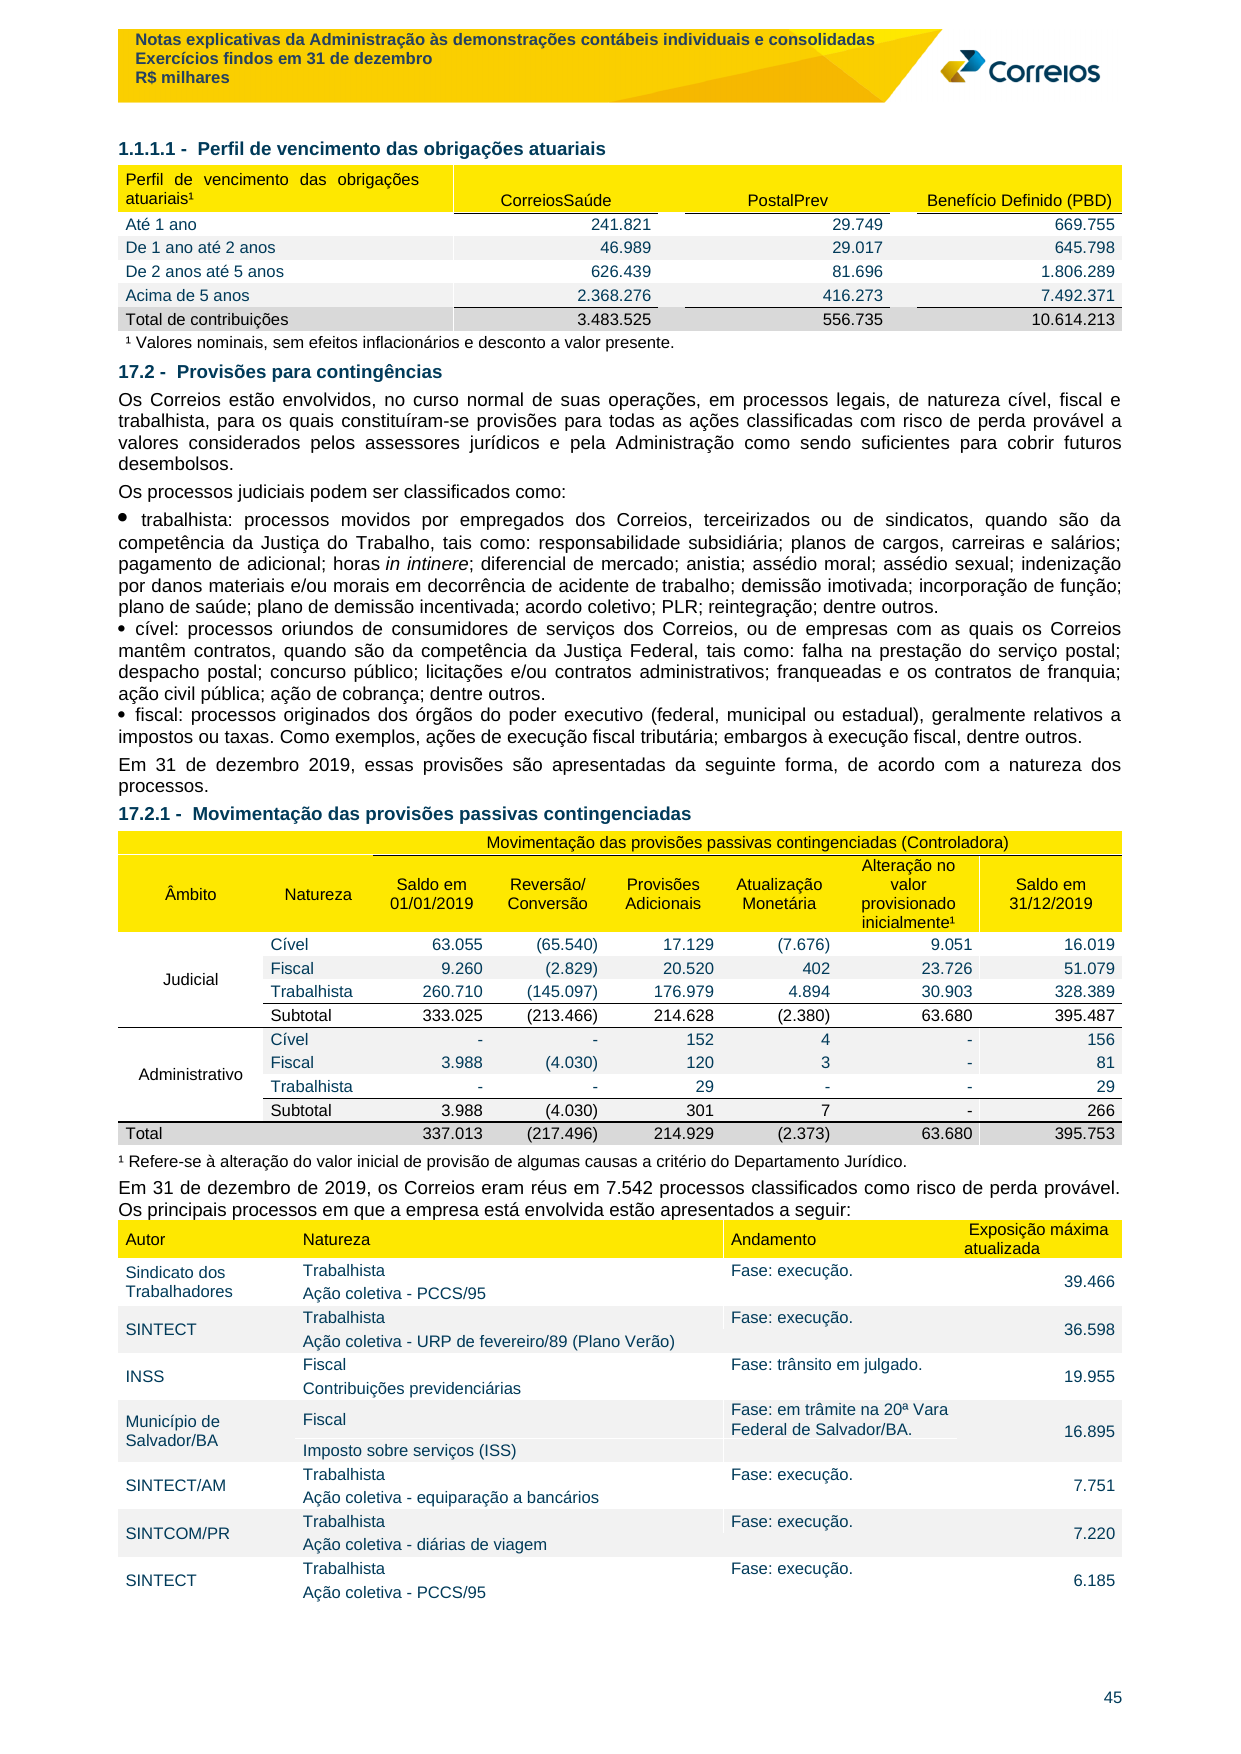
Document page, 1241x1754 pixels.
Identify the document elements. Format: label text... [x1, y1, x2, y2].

picture [303, 1414, 312, 1425]
picture [418, 1538, 424, 1550]
text Os processos judiciais podem ser classificados como: [118, 481, 1122, 502]
table_cell (217.496) [490, 1123, 605, 1145]
picture [624, 218, 632, 229]
table_cell 301 [605, 1099, 721, 1121]
picture [216, 1288, 224, 1293]
picture [142, 1288, 149, 1294]
picture [449, 1494, 455, 1506]
table_cell 176.979 [605, 980, 721, 1003]
picture [626, 289, 631, 298]
table_cell Fase: execução. [724, 1258, 957, 1282]
picture [474, 1056, 482, 1066]
table_header [263, 831, 373, 854]
table_cell 214.929 [605, 1123, 721, 1145]
picture [626, 268, 632, 277]
picture [778, 1471, 786, 1476]
picture [550, 1058, 559, 1068]
table_cell [890, 236, 917, 260]
picture [742, 1361, 749, 1367]
table_cell 669.755 [917, 214, 1122, 236]
table_cell (65.540) [490, 932, 605, 956]
table_cell 23.726 [837, 956, 979, 979]
picture [370, 1385, 377, 1391]
table_cell 9.051 [837, 932, 979, 956]
table_cell De 1 ano até 2 anos [118, 236, 426, 260]
table_header Exposição máxima atualizada [957, 1220, 1122, 1258]
picture [1074, 985, 1082, 997]
table_cell [890, 189, 917, 212]
table_cell 1.806.289 [917, 260, 1122, 283]
table_cell [658, 189, 685, 212]
table_cell 156 [980, 1028, 1122, 1051]
table_cell [426, 236, 453, 260]
table_cell [263, 1123, 373, 1145]
table_cell 63.055 [373, 932, 490, 956]
table_cell 63.680 [837, 1004, 979, 1027]
picture [376, 1492, 380, 1502]
picture [376, 1336, 380, 1346]
table_cell 395.487 [980, 1004, 1122, 1027]
picture [698, 938, 703, 947]
table_cell 6.185 [957, 1557, 1122, 1604]
picture [339, 986, 343, 996]
picture [147, 1434, 151, 1446]
table_cell 337.013 [373, 1123, 490, 1145]
table_cell Total de contribuições [118, 307, 426, 331]
picture [338, 1565, 345, 1571]
table_cell Ação coletiva - diárias de viagem [295, 1533, 957, 1557]
picture [302, 1563, 312, 1574]
picture [196, 1435, 205, 1446]
table_cell Fase: execução. [724, 1509, 957, 1533]
table_header Autor [118, 1220, 295, 1258]
table_cell 29.017 [685, 236, 890, 260]
table_cell Subtotal [263, 1099, 373, 1121]
picture [1107, 241, 1113, 248]
table_cell SINTECT [118, 1306, 295, 1353]
table_cell Ação coletiva - PCCS/95 [295, 1580, 723, 1604]
table_cell 3.988 [373, 1051, 490, 1074]
picture [338, 1471, 345, 1477]
picture [351, 1562, 357, 1574]
table_header Natureza [295, 1220, 723, 1258]
picture [698, 1056, 703, 1065]
picture [818, 1359, 822, 1369]
table_cell Trabalhista [263, 1074, 373, 1098]
table_cell 20.520 [605, 956, 721, 979]
table_cell Fase: execução. [724, 1306, 957, 1329]
table_cell 29.749 [685, 214, 890, 236]
text ¹ Refere-se à alteração do valor inicial de provisão de algumas causas a critério do Departamento Jurídico. [118, 1151, 1122, 1171]
picture [544, 988, 550, 997]
table_cell [724, 1376, 957, 1400]
table_header [658, 165, 685, 189]
table_cell Ação coletiva - PCCS/95 [295, 1282, 723, 1306]
picture [208, 1528, 216, 1539]
picture [1054, 291, 1063, 301]
table_cell 51.079 [980, 956, 1122, 979]
picture [822, 291, 831, 301]
picture [452, 1287, 461, 1293]
table_header [426, 165, 453, 189]
table_cell [890, 213, 917, 236]
picture [1097, 1574, 1105, 1585]
table_cell [426, 189, 453, 212]
picture [900, 1403, 908, 1410]
table_cell 46.989 [454, 236, 658, 260]
table_cell 63.680 [837, 1123, 979, 1145]
table_cell De 2 anos até 5 anos [118, 260, 426, 283]
table_cell - [373, 1028, 490, 1051]
picture [465, 1385, 471, 1394]
picture [791, 988, 797, 997]
table_cell Fiscal [295, 1353, 723, 1376]
picture [287, 1083, 294, 1089]
picture [1103, 1693, 1112, 1703]
picture [427, 1494, 433, 1506]
table_cell Atualização Monetária [721, 856, 837, 932]
picture [376, 1587, 380, 1597]
picture [924, 985, 930, 994]
picture [338, 1267, 345, 1273]
picture [578, 1336, 587, 1347]
table_cell 17.129 [605, 932, 721, 956]
picture [429, 1336, 437, 1347]
picture [417, 1288, 426, 1299]
table_cell Fiscal [295, 1400, 723, 1438]
table_cell Saldo em 01/01/2019 [373, 856, 490, 932]
picture [163, 1269, 170, 1275]
picture [1107, 1575, 1114, 1581]
picture [882, 1361, 888, 1373]
table_cell Fase: execução. [724, 1462, 957, 1486]
picture [1097, 265, 1105, 276]
picture [864, 220, 873, 230]
picture [742, 1267, 749, 1273]
table_cell 36.598 [957, 1306, 1122, 1353]
picture [698, 1080, 703, 1089]
table_cell 9.260 [373, 956, 490, 979]
picture [514, 1494, 521, 1500]
picture [287, 988, 294, 994]
picture [425, 985, 430, 994]
picture [1114, 1692, 1121, 1698]
table_cell 7.220 [957, 1509, 1122, 1557]
table_cell (7.676) [721, 932, 837, 956]
picture [698, 962, 703, 971]
picture [831, 1471, 838, 1477]
picture [742, 1471, 749, 1477]
picture [831, 1565, 838, 1571]
table_cell Fase: execução. [724, 1557, 957, 1580]
table_cell - [837, 1074, 979, 1098]
text Em 31 de dezembro de 2019, os Correios eram réus em 7.542 processos classificados como risco de perda provável. Os principais processos em que a empresa está envolvida estão apresentados a seguir: [118, 1177, 1122, 1220]
list cível: processos oriundos de consumidores de serviços dos Correios, ou de empresas com as quais os Correios mantêm contratos, quando são da competência da Justiça Federal, tais como: falha na prestação do serviço postal; despacho postal; concurso público; licitações e/ou contratos administrativos; franqueadas e os contratos de franquia; ação civil pública; ação de cobrança; dentre outros. [118, 618, 1122, 704]
list fiscal: processos originados dos órgãos do poder executivo (federal, municipal ou estadual), geralmente relativos a impostos ou taxas. Como exemplos, ações de execução fiscal tributária; embargos à execução fiscal, dentre outros. [118, 704, 1122, 747]
picture [1065, 963, 1072, 969]
table_cell - [837, 1051, 979, 1074]
table_header Perfil de vencimento das obrigações atuariais¹ [118, 165, 426, 212]
table_cell 333.025 [373, 1004, 490, 1027]
table_cell Subtotal [263, 1004, 373, 1027]
picture [742, 1565, 749, 1571]
table_cell Âmbito [118, 855, 263, 932]
table_cell [658, 283, 685, 307]
picture [183, 1288, 190, 1294]
table_cell 4.894 [721, 980, 837, 1003]
table_cell 2.368.276 [454, 283, 658, 307]
table_cell 556.735 [685, 308, 890, 331]
table_cell Fiscal [263, 1051, 373, 1074]
table_cell Contribuições previdenciárias [295, 1376, 723, 1400]
picture [1088, 1425, 1096, 1434]
table_cell Provisões Adicionais [605, 856, 721, 932]
picture [635, 265, 641, 274]
table_cell Administrativo [118, 1028, 263, 1121]
table_header [917, 165, 1122, 189]
table_cell 241.821 [454, 214, 658, 236]
table_cell 328.389 [980, 980, 1122, 1003]
table_cell 214.628 [605, 1004, 721, 1027]
picture [170, 221, 177, 227]
table_cell [426, 283, 453, 307]
picture [207, 268, 214, 274]
table_header [685, 165, 890, 189]
table_cell - [721, 1074, 837, 1098]
picture [258, 268, 264, 277]
table_cell Trabalhista [295, 1509, 723, 1533]
text Em 31 de dezembro 2019, essas provisões são apresentadas da seguinte forma, de acordo com a natureza dos processos. [118, 754, 1122, 797]
table_cell Ação coletiva - URP de fevereiro/89 (Plano Verão) [295, 1329, 957, 1353]
picture [1107, 1323, 1113, 1330]
table_cell [658, 213, 685, 236]
table_cell Fiscal [263, 956, 373, 979]
table_cell (2.829) [490, 956, 605, 979]
table_cell 120 [605, 1051, 721, 1074]
picture [516, 1541, 522, 1553]
picture [325, 1385, 331, 1394]
picture [1088, 219, 1095, 225]
table_cell - [490, 1074, 605, 1098]
table_cell (4.030) [490, 1099, 605, 1121]
picture [566, 962, 572, 969]
list trabalhista: processos movidos por empregados dos Correios, terceirizados ou de sindicatos, quando são da competência da Justiça do Trabalho, tais como: responsabilidade subsidiária; planos de cargos, carreiras e salários; pagamento de adicional; horas in intinere; diferencial de mercado; anistia; assédio moral; assédio sexual; indenização por danos materiais e/ou morais em decorrência de acidente de trabalho; demissão imotivada; incorporação de função; plano de saúde; plano de demissão incentivada; acordo coletivo; PLR; reintegração; dentre outros. [118, 509, 1122, 618]
picture [805, 965, 811, 974]
table_cell 416.273 [685, 283, 890, 307]
table_cell 16.895 [957, 1400, 1122, 1462]
table_cell 152 [605, 1028, 721, 1051]
subtitle Perfil de vencimento das obrigações atuariais [118, 137, 1122, 159]
table_cell (145.097) [490, 980, 605, 1003]
table_cell Cível [263, 932, 373, 956]
table_cell Fase: em trâmite na 20ª Vara Federal de Salvador/BA. [724, 1400, 957, 1438]
table_cell SINTCOM/PR [118, 1509, 295, 1557]
table_header [118, 831, 263, 854]
picture [584, 986, 591, 992]
picture [351, 1264, 357, 1276]
table_cell Benefício Definido (PBD) [917, 189, 1122, 212]
table_cell 29 [605, 1074, 721, 1098]
table_cell Acima de 5 anos [118, 283, 426, 307]
picture [118, 29, 1123, 103]
table_cell 29 [980, 1074, 1122, 1098]
picture [1097, 985, 1105, 997]
table_cell [724, 1580, 957, 1604]
table_cell 7 [721, 1099, 837, 1121]
table_cell Total [118, 1123, 263, 1145]
picture [687, 963, 694, 969]
picture [376, 1288, 380, 1298]
picture [302, 1265, 312, 1276]
table_cell Ação coletiva - equiparação a bancários [295, 1486, 957, 1509]
table_cell [426, 260, 453, 283]
table_cell 260.710 [373, 980, 490, 1003]
picture [1088, 1480, 1095, 1486]
picture [351, 1311, 357, 1323]
picture [805, 1404, 809, 1414]
table_cell 4 [721, 1028, 837, 1051]
picture [339, 1081, 343, 1091]
picture [611, 289, 617, 296]
picture [1099, 1527, 1104, 1536]
picture [1097, 1056, 1105, 1066]
table_cell ¹ Valores nominais, sem efeitos inflacionários e desconto a valor presente. [118, 331, 1122, 354]
table_cell Trabalhista [295, 1557, 723, 1580]
table_cell Judicial [118, 932, 263, 1027]
picture [302, 1469, 312, 1480]
table_cell [890, 283, 917, 307]
table_cell Cível [263, 1028, 373, 1051]
table_cell - [373, 1074, 490, 1098]
picture [552, 939, 559, 945]
picture [778, 1565, 786, 1570]
table_cell - [837, 1028, 979, 1051]
picture [376, 1539, 380, 1549]
table_cell (4.030) [490, 1051, 605, 1074]
table_cell Até 1 ano [118, 213, 426, 236]
table_cell [724, 1439, 957, 1462]
table_cell Trabalhista [263, 980, 373, 1003]
table_cell 266 [980, 1099, 1122, 1121]
table_cell 19.955 [957, 1353, 1122, 1400]
table_cell Alteração no valor provisionado inicialmente¹ [837, 856, 979, 932]
table_cell Município de Salvador/BA [118, 1400, 295, 1462]
subtitle Provisões para contingências [118, 361, 1122, 382]
table_cell 39.466 [957, 1258, 1122, 1306]
picture [1099, 1080, 1104, 1089]
table_cell [426, 213, 453, 236]
picture [924, 962, 929, 971]
table_cell Fase: trânsito em julgado. [724, 1353, 957, 1376]
text Os Correios estão envolvidos, no curso normal de suas operações, em processos legais, de natureza cível, fiscal e trabalhista, para os quais constituíram-se provisões para todas as ações classificadas com risco de perda provável a valores considerados pelos assessores jurídicos e pela Administração como sendo suficientes para cobrir futuros desembolsos. [118, 388, 1122, 474]
table_cell - [837, 1099, 979, 1121]
table_cell [426, 307, 453, 331]
picture [778, 1267, 786, 1272]
picture [351, 1468, 357, 1480]
table_cell 3.483.525 [454, 308, 658, 331]
table_cell Trabalhista [295, 1462, 723, 1486]
table_cell 16.019 [980, 932, 1122, 956]
table_cell [890, 260, 917, 283]
picture [831, 1267, 838, 1273]
table_header Andamento [724, 1220, 957, 1258]
table_cell Natureza [263, 855, 373, 932]
table_cell Reversão/ Conversão [490, 856, 605, 932]
picture [207, 242, 211, 252]
table_cell Imposto sobre serviços (ISS) [295, 1439, 723, 1462]
table_cell (2.380) [721, 1004, 837, 1027]
table_cell (2.373) [721, 1123, 837, 1145]
table_cell 3.988 [373, 1099, 490, 1121]
table_cell 81 [980, 1051, 1122, 1074]
picture [417, 1587, 426, 1598]
picture [564, 1494, 571, 1500]
picture [856, 219, 863, 225]
table_cell 7.751 [957, 1462, 1122, 1509]
picture [228, 241, 233, 250]
picture [452, 1586, 461, 1592]
table_header [454, 165, 658, 189]
picture [635, 218, 640, 227]
picture [303, 1359, 312, 1370]
table_cell 645.798 [917, 236, 1122, 260]
table_cell 7.492.371 [917, 283, 1122, 307]
subtitle Movimentação das provisões passivas contingenciadas [118, 803, 1122, 825]
table_cell CorreiosSaúde [454, 189, 658, 212]
picture [465, 1056, 473, 1065]
table_cell (213.466) [490, 1004, 605, 1027]
table_cell Sindicato dos Trabalhadores [118, 1258, 295, 1306]
table_cell [658, 307, 685, 331]
table_cell [658, 260, 685, 283]
table_cell 395.753 [980, 1123, 1122, 1145]
picture [180, 1267, 184, 1277]
table_cell - [490, 1028, 605, 1051]
picture [842, 1404, 846, 1414]
picture [351, 1515, 357, 1527]
picture [1064, 243, 1072, 253]
table_cell [890, 307, 917, 331]
table_cell Saldo em 31/12/2019 [980, 856, 1122, 932]
table_cell 402 [721, 956, 837, 979]
picture [673, 939, 680, 945]
table_cell INSS [118, 1353, 295, 1400]
table_cell SINTECT [118, 1557, 295, 1604]
table_header Movimentação das provisões passivas contingenciadas (Controladora) [373, 831, 1122, 854]
table_cell 10.614.213 [917, 308, 1122, 331]
table_header [890, 165, 917, 189]
picture [858, 1423, 864, 1435]
table_cell 626.439 [454, 260, 658, 283]
picture [634, 241, 640, 248]
table_cell PostalPrev [685, 189, 890, 212]
table_cell [658, 236, 685, 260]
table_cell 30.903 [837, 980, 979, 1003]
picture [833, 265, 841, 277]
table_cell Trabalhista [295, 1306, 723, 1329]
picture [482, 1494, 489, 1500]
table_cell SINTECT/AM [118, 1462, 295, 1509]
picture [803, 985, 811, 997]
picture [1076, 289, 1081, 298]
table_cell [724, 1282, 957, 1306]
table_cell 81.696 [685, 260, 890, 283]
table_cell 3 [721, 1051, 837, 1074]
table_cell Trabalhista [295, 1258, 723, 1282]
